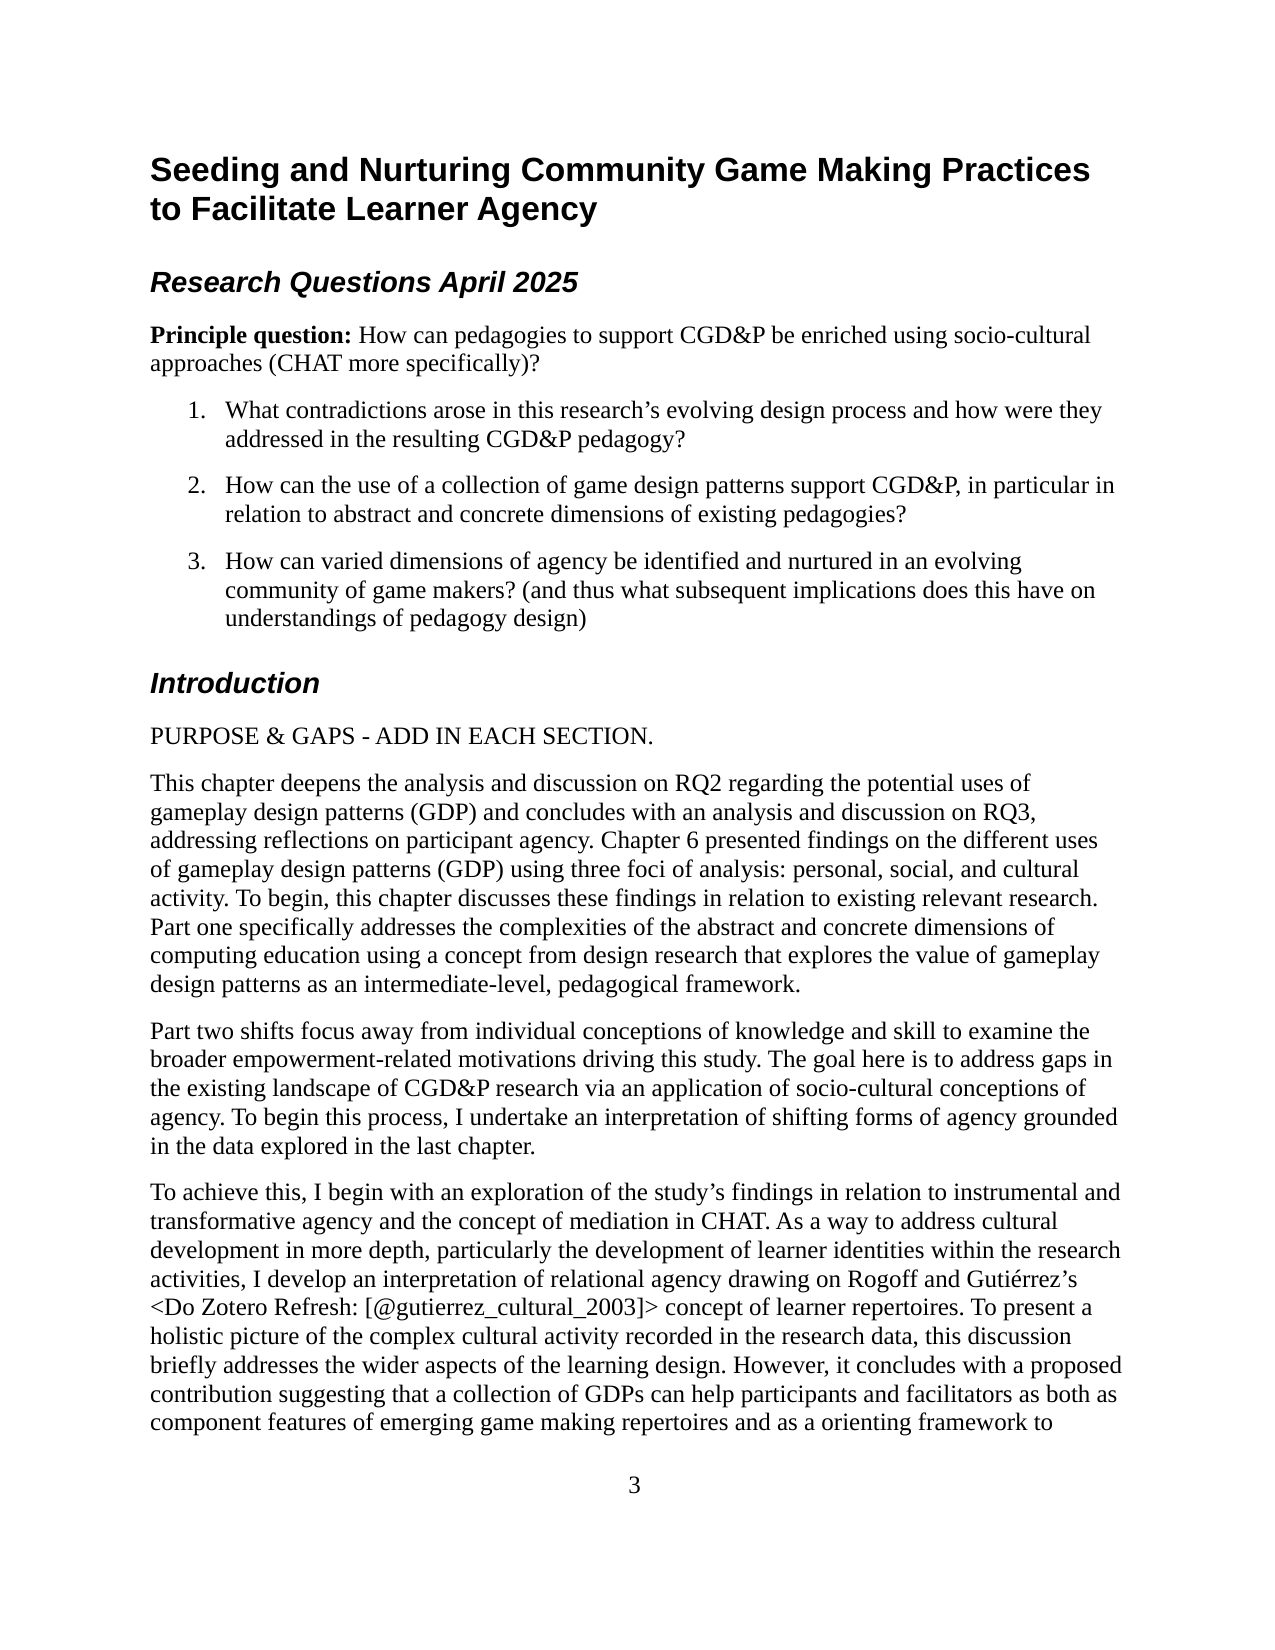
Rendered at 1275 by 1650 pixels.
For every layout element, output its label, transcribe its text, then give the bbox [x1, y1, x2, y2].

text To achieve this, I begin with an exploration of the study’s findings in relation to instrumental and transformative agency and the concept of mediation in CHAT. As a way to address cultural development in more depth, particularly the development of learner identities within the research activities, I develop an interpretation of relational agency drawing on Rogoff and Gutiérrez’s <Do Zotero Refresh: [@gutierrez_cultural_2003]> concept of learner repertoires. To present a holistic picture of the complex cultural activity recorded in the research data, this discussion briefly addresses the wider aspects of the learning design. However, it concludes with a proposed contribution suggesting that a collection of GDPs can help participants and facilitators as both as component features of emerging game making repertoires and as a orienting framework to [150, 1177, 1125, 1436]
text Principle question: How can pedagogies to support CGD&P be enriched using socio-cultural approaches (CHAT more specifically)? [150, 320, 1125, 377]
text PURPOSE & GAPS - ADD IN EACH SECTION. [150, 721, 1125, 750]
list What contradictions arose in this research’s evolving design process and how were they addressed in the resulting CGD&P pedagogy? [187, 395, 1125, 453]
text This chapter deepens the analysis and discussion on RQ2 regarding the potential uses of gameplay design patterns (GDP) and concludes with an analysis and discussion on RQ3, addressing reflections on participant agency. Chapter 6 presented findings on the different uses of gameplay design patterns (GDP) using three foci of analysis: personal, social, and cultural activity. To begin, this chapter discusses these findings in relation to existing relevant research. Part one specifically addresses the complexities of the abstract and concrete dimensions of computing education using a concept from design research that explores the value of gameplay design patterns as an intermediate-level, pedagogical framework. [150, 768, 1125, 998]
subtitle Introduction [150, 666, 1125, 700]
subtitle Seeding and Nurturing Community Game Making Practices to Facilitate Learner Agency [150, 150, 1125, 227]
list How can varied dimensions of agency be identified and nurtured in an evolving community of game makers? (and thus what subsequent implications does this have on understandings of pedagogy design) [187, 546, 1125, 632]
list How can the use of a collection of game design patterns support CGD&P, in particular in relation to abstract and concrete dimensions of existing pedagogies? [187, 471, 1125, 528]
text Part two shifts focus away from individual conceptions of knowledge and skill to examine the broader empowerment-related motivations driving this study. The goal here is to address gaps in the existing landscape of CGD&P research via an application of socio-cultural conceptions of agency. To begin this process, I undertake an interpretation of shifting forms of agency grounded in the data explored in the last chapter. [150, 1016, 1125, 1159]
subtitle Research Questions April 2025 [150, 265, 1125, 298]
